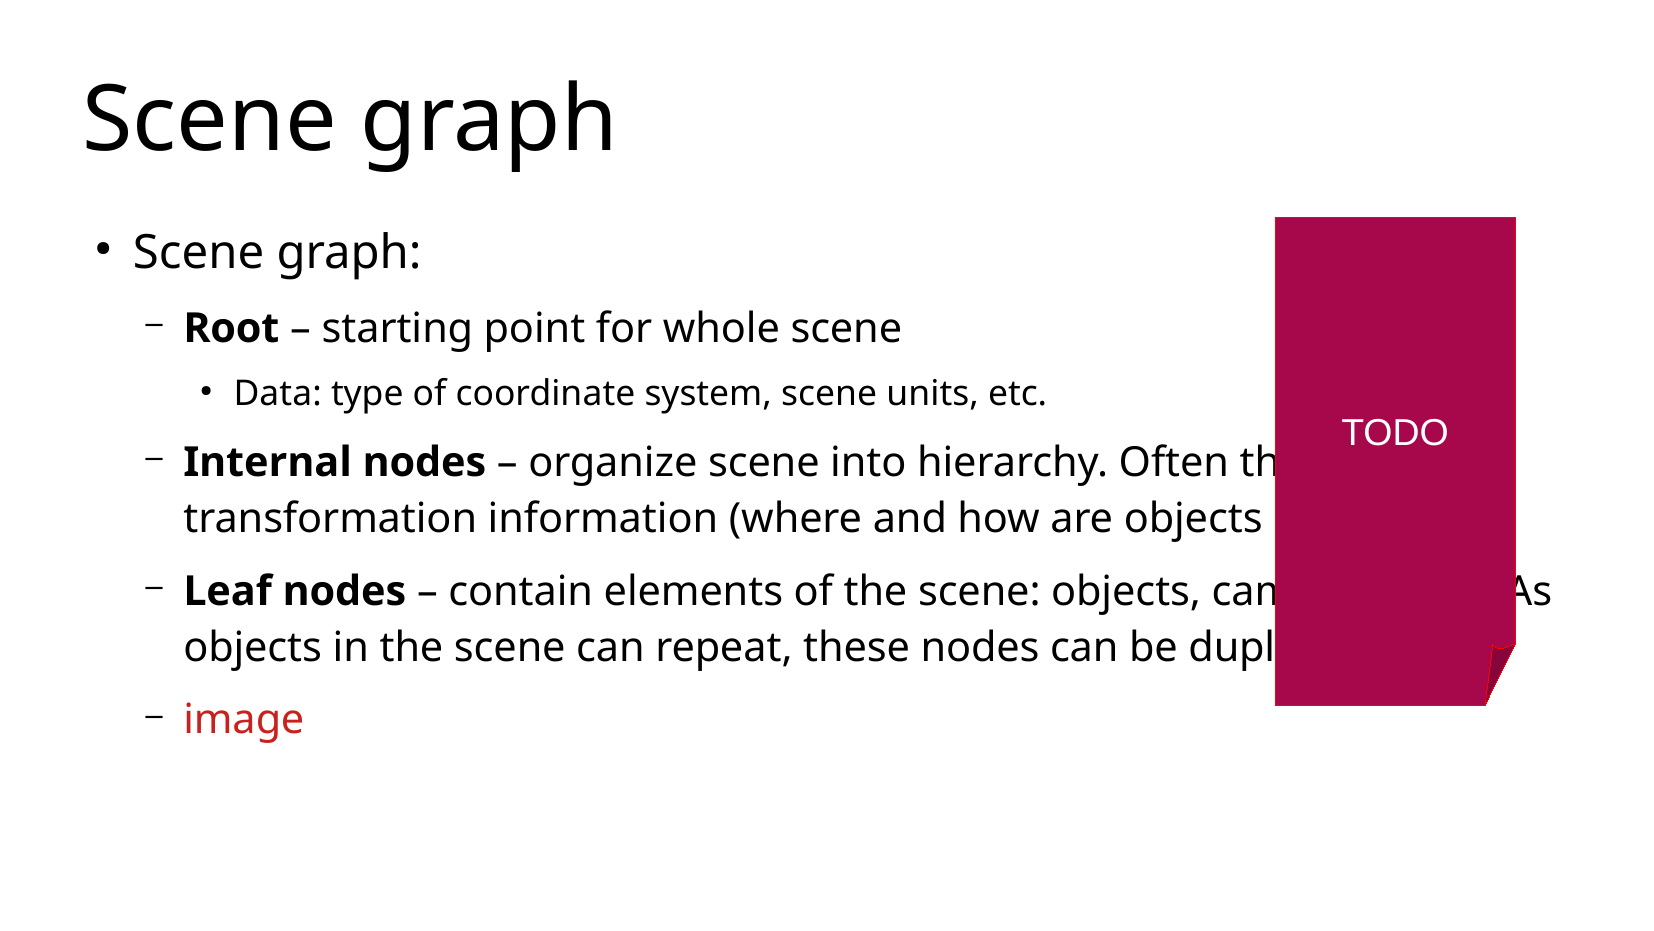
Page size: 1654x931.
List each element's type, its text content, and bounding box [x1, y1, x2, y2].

title Scene graph [82, 37, 1571, 193]
list Scene graph: Root – starting point for whole scene Data: type of coordinate system, scene units, etc. Internal nodes – organize scene into hierarchy. Often those are transformation information (where and how are objects positioned) Leaf nodes – contain elements of the scene: objects, camera, lights. As objects in the scene can repeat, these nodes can be duplicated image [82, 217, 1571, 758]
text_box TODO [1275, 217, 1516, 706]
